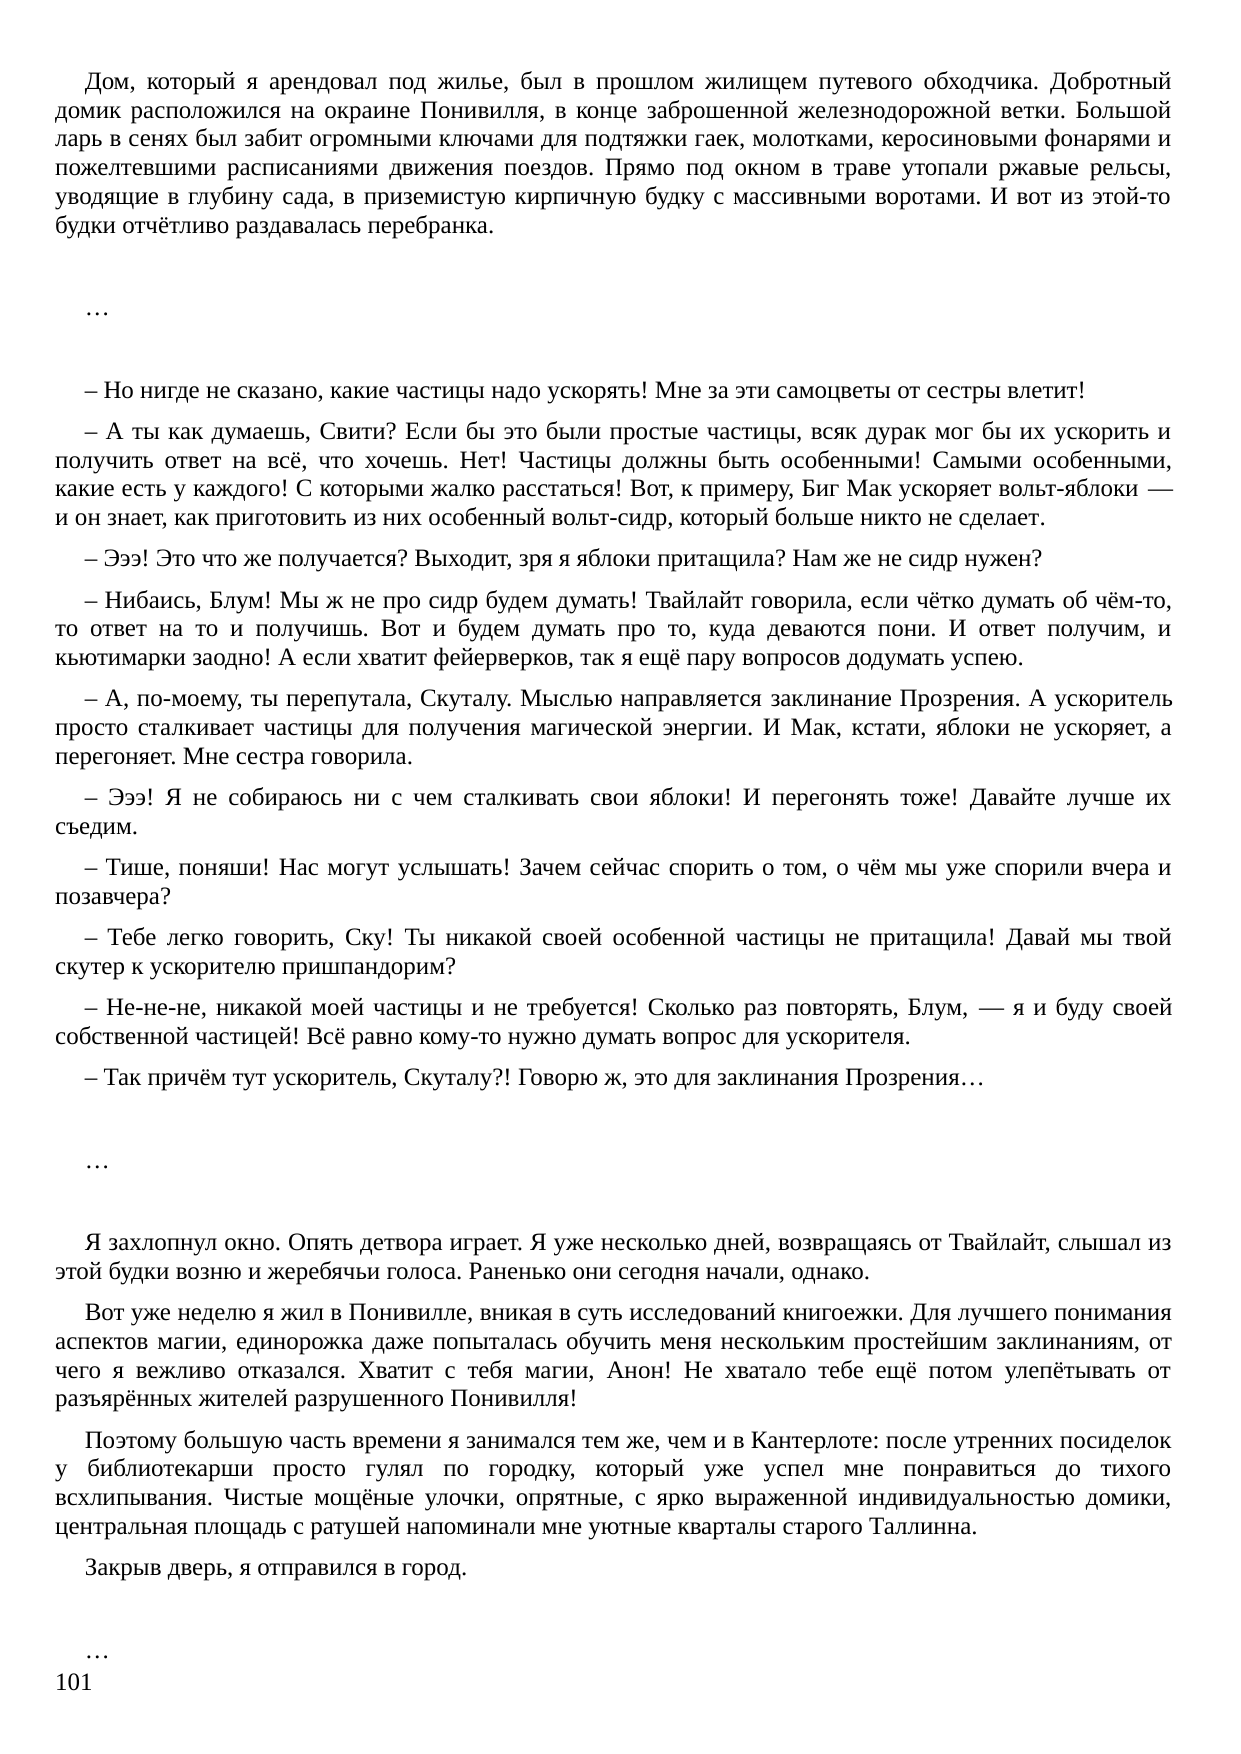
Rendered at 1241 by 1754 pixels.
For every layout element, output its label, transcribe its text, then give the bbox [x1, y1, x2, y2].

text Дом, который я арендовал под жилье, был в прошлом жилищем путевого обходчика. Добротный домик расположился на окраине Понивилля, в конце заброшенной железнодорожной ветки. Большой ларь в сенях был забит огромными ключами для подтяжки гаек, молотками, керосиновыми фонарями и пожелтевшими расписаниями движения поездов. Прямо под окном в траве утопали ржавые рельсы, уводящие в глубину сада, в приземистую кирпичную будку с массивными воротами. И вот из этой-то будки отчётливо раздавалась перебранка. [55, 66, 1173, 238]
text – А ты как думаешь, Свити? Если бы это были простые частицы, всяк дурак мог бы их ускорить и получить ответ на всё, что хочешь. Нет! Частицы должны быть особенными! Самыми особенными, какие есть у каждого! С которыми жалко расстаться! Вот, к примеру, Биг Мак ускоряет вольт-яблоки — и он знает, как приготовить из них особенный вольт-сидр, который больше никто не сделает. [55, 416, 1173, 531]
text Я захлопнул окно. Опять детвора играет. Я уже несколько дней, возвращаясь от Твайлайт, слышал из этой будки возню и жеребячьи голоса. Раненько они сегодня начали, однако. [55, 1227, 1173, 1285]
text – Нибаись, Блум! Мы ж не про сидр будем думать! Твайлайт говорила, если чётко думать об чём-то, то ответ на то и получишь. Вот и будем думать про то, куда деваются пони. И ответ получим, и кьютимарки заодно! А если хватит фейерверков, так я ещё пару вопросов додумать успею. [55, 585, 1173, 671]
text – Не-не-не, никакой моей частицы и не требуется! Сколько раз повторять, Блум, — я и буду своей собственной частицей! Всё равно кому-то нужно думать вопрос для ускорителя. [55, 992, 1173, 1050]
text Закрыв дверь, я отправился в город. [55, 1552, 1173, 1581]
text – Эээ! Я не собираюсь ни с чем сталкивать свои яблоки! И перегонять тоже! Давайте лучше их съедим. [55, 782, 1173, 840]
text … [55, 292, 1173, 321]
text – Но нигде не сказано, какие частицы надо ускорять! Мне за эти самоцветы от сестры влетит! [55, 375, 1173, 403]
text … [55, 1635, 1173, 1663]
text – Эээ! Это что же получается? Выходит, зря я яблоки притащила? Нам же не сидр нужен? [55, 543, 1173, 572]
text – Тише, поняши! Нас могут услышать! Зачем сейчас спорить о том, о чём мы уже спорили вчера и позавчера? [55, 852, 1173, 910]
text – Так причём тут ускоритель, Скуталу?! Говорю ж, это для заклинания Прозрения… [55, 1062, 1173, 1091]
text Вот уже неделю я жил в Понивилле, вникая в суть исследований книгоежки. Для лучшего понимания аспектов магии, единорожка даже попыталась обучить меня нескольким простейшим заклинаниям, от чего я вежливо отказался. Хватит с тебя магии, Анон! Не хватало тебе ещё потом улепётывать от разъярённых жителей разрушенного Понивилля! [55, 1297, 1173, 1412]
text Поэтому большую часть времени я занимался тем же, чем и в Кантерлоте: после утренних посиделок у библиотекарши просто гулял по городку, который уже успел мне понравиться до тихого всхлипывания. Чистые мощёные улочки, опрятные, с ярко выраженной индивидуальностью домики, центральная площадь с ратушей напоминали мне уютные кварталы старого Таллинна. [55, 1425, 1173, 1540]
text – Тебе легко говорить, Ску! Ты никакой своей особенной частицы не притащила! Давай мы твой скутер к ускорителю пришпандорим? [55, 922, 1173, 980]
text – А, по-моему, ты перепутала, Скуталу. Мыслью направляется заклинание Прозрения. А ускоритель просто сталкивает частицы для получения магической энергии. И Мак, кстати, яблоки не ускоряет, а перегоняет. Мне сестра говорила. [55, 683, 1173, 770]
text … [55, 1145, 1173, 1173]
